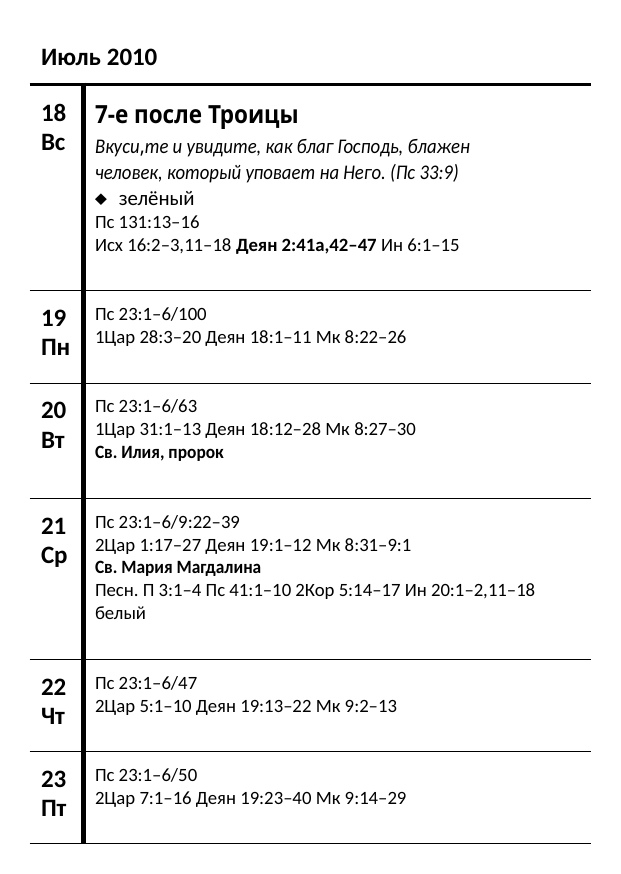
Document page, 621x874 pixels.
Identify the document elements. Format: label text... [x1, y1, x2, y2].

table_cell Пс 23:1–6/9:22–39 2Цар 1:17–27 Деян 19:1–12 Мк 8:31–9:1 Св. Мария Магдалина Песн. П 3:1–4 Пс 41:1–10 2Кор 5:14–17 Ин 20:1–2,11–18 белый [86, 499, 591, 659]
table_cell 7-е после Троицы Вкуси,те и увидите, как благ Господь, блажен человек, который уповает на Него. (Пс 33:9) зелёный Пс 131:13–16 Исх 16:2–3,11–18 Деян 2:41а,42–47 Ин 6:1–15 [86, 86, 591, 290]
table_cell 23 Пт [30, 752, 81, 843]
table_cell 19 Пн [30, 291, 81, 382]
table_cell Пс 23:1–6/100 1Цар 28:3–20 Деян 18:1–11 Мк 8:22–26 [86, 291, 591, 382]
table_cell 22 Чт [30, 660, 81, 751]
table_header Июль 2010 [30, 30, 591, 83]
table_cell Пс 23:1–6/63 1Цар 31:1–13 Деян 18:12–28 Мк 8:27–30 Св. Илия, пророк [86, 384, 591, 498]
table_cell 20 Вт [30, 384, 81, 498]
table_cell Пс 23:1–6/50 2Цар 7:1–16 Деян 19:23–40 Мк 9:14–29 [86, 752, 591, 843]
table_cell 21 Ср [30, 499, 81, 659]
table_cell Пс 23:1–6/47 2Цар 5:1–10 Деян 19:13–22 Мк 9:2–13 [86, 660, 591, 751]
table_cell 18 Вс [30, 86, 81, 290]
